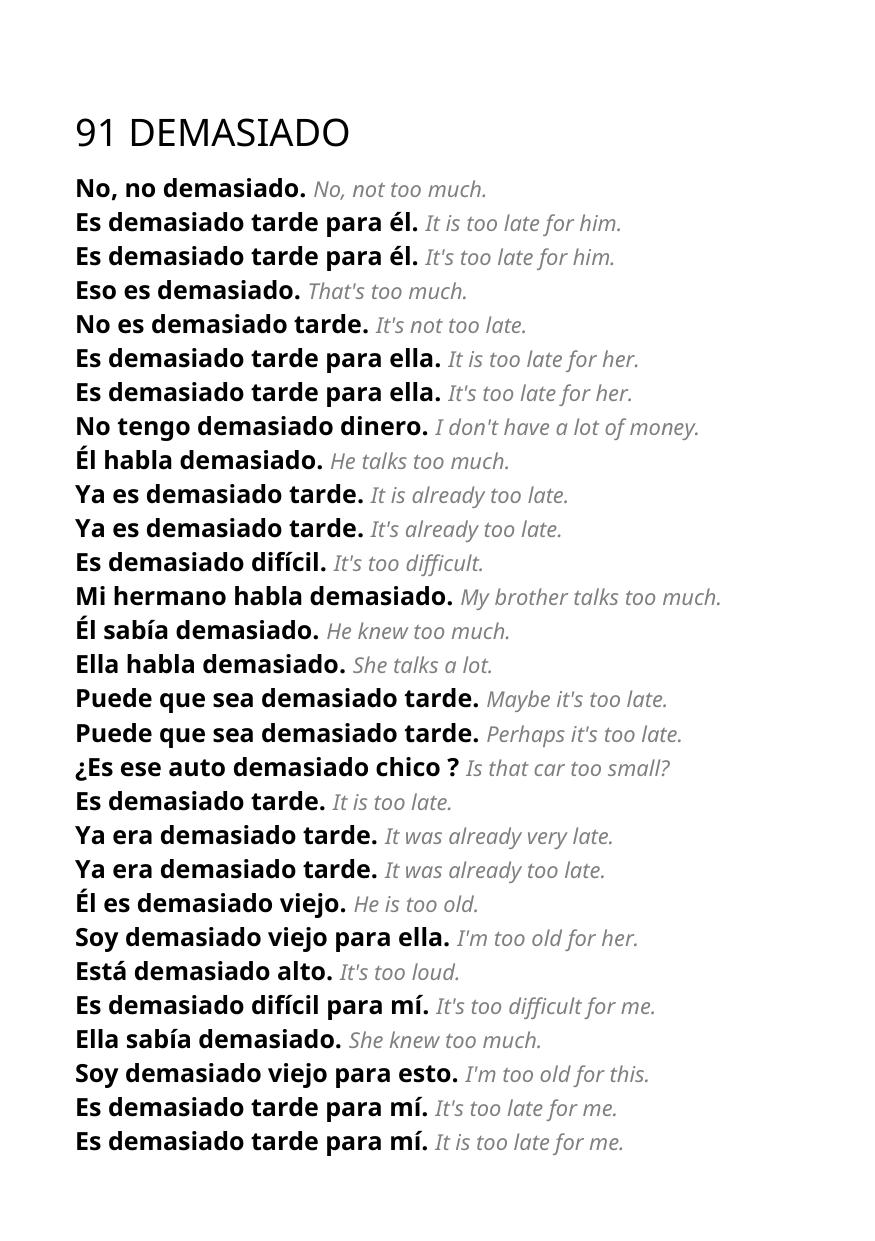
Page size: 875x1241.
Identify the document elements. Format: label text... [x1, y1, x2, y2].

text Ya es demasiado tarde. It's already too late. [75, 511, 799, 545]
text Mi hermano habla demasiado. My brother talks too much. [75, 579, 799, 613]
text ¿Es ese auto demasiado chico ? Is that car too small? [75, 749, 799, 783]
text Es demasiado tarde para él. It's too late for him. [75, 238, 799, 272]
text No es demasiado tarde. It's not too late. [75, 306, 799, 341]
text No, no demasiado. No, not too much. [75, 170, 799, 204]
text Es demasiado tarde para mí. It is too late for me. [75, 1124, 799, 1158]
subtitle 91 DEMASIADO [75, 106, 799, 158]
text Soy demasiado viejo para esto. I'm too old for this. [75, 1056, 799, 1090]
text Es demasiado tarde para ella. It is too late for her. [75, 341, 799, 374]
text Está demasiado alto. It's too loud. [75, 954, 799, 988]
text Es demasiado tarde para mí. It's too late for me. [75, 1090, 799, 1124]
text Ya era demasiado tarde. It was already too late. [75, 851, 799, 886]
text Ella habla demasiado. She talks a lot. [75, 647, 799, 681]
text Eso es demasiado. That's too much. [75, 272, 799, 306]
text Ya es demasiado tarde. It is already too late. [75, 477, 799, 511]
text Es demasiado tarde para él. It is too late for him. [75, 204, 799, 238]
text Ella sabía demasiado. She knew too much. [75, 1022, 799, 1056]
text Él sabía demasiado. He knew too much. [75, 613, 799, 647]
text No tengo demasiado dinero. I don't have a lot of money. [75, 409, 799, 443]
text Puede que sea demasiado tarde. Maybe it's too late. [75, 681, 799, 715]
text Es demasiado difícil para mí. It's too difficult for me. [75, 988, 799, 1022]
text Soy demasiado viejo para ella. I'm too old for her. [75, 919, 799, 954]
text Es demasiado tarde. It is too late. [75, 783, 799, 817]
text Ya era demasiado tarde. It was already very late. [75, 817, 799, 851]
text Es demasiado difícil. It's too difficult. [75, 545, 799, 579]
text Puede que sea demasiado tarde. Perhaps it's too late. [75, 715, 799, 749]
text Es demasiado tarde para ella. It's too late for her. [75, 374, 799, 409]
text Él es demasiado viejo. He is too old. [75, 886, 799, 919]
text Él habla demasiado. He talks too much. [75, 443, 799, 477]
